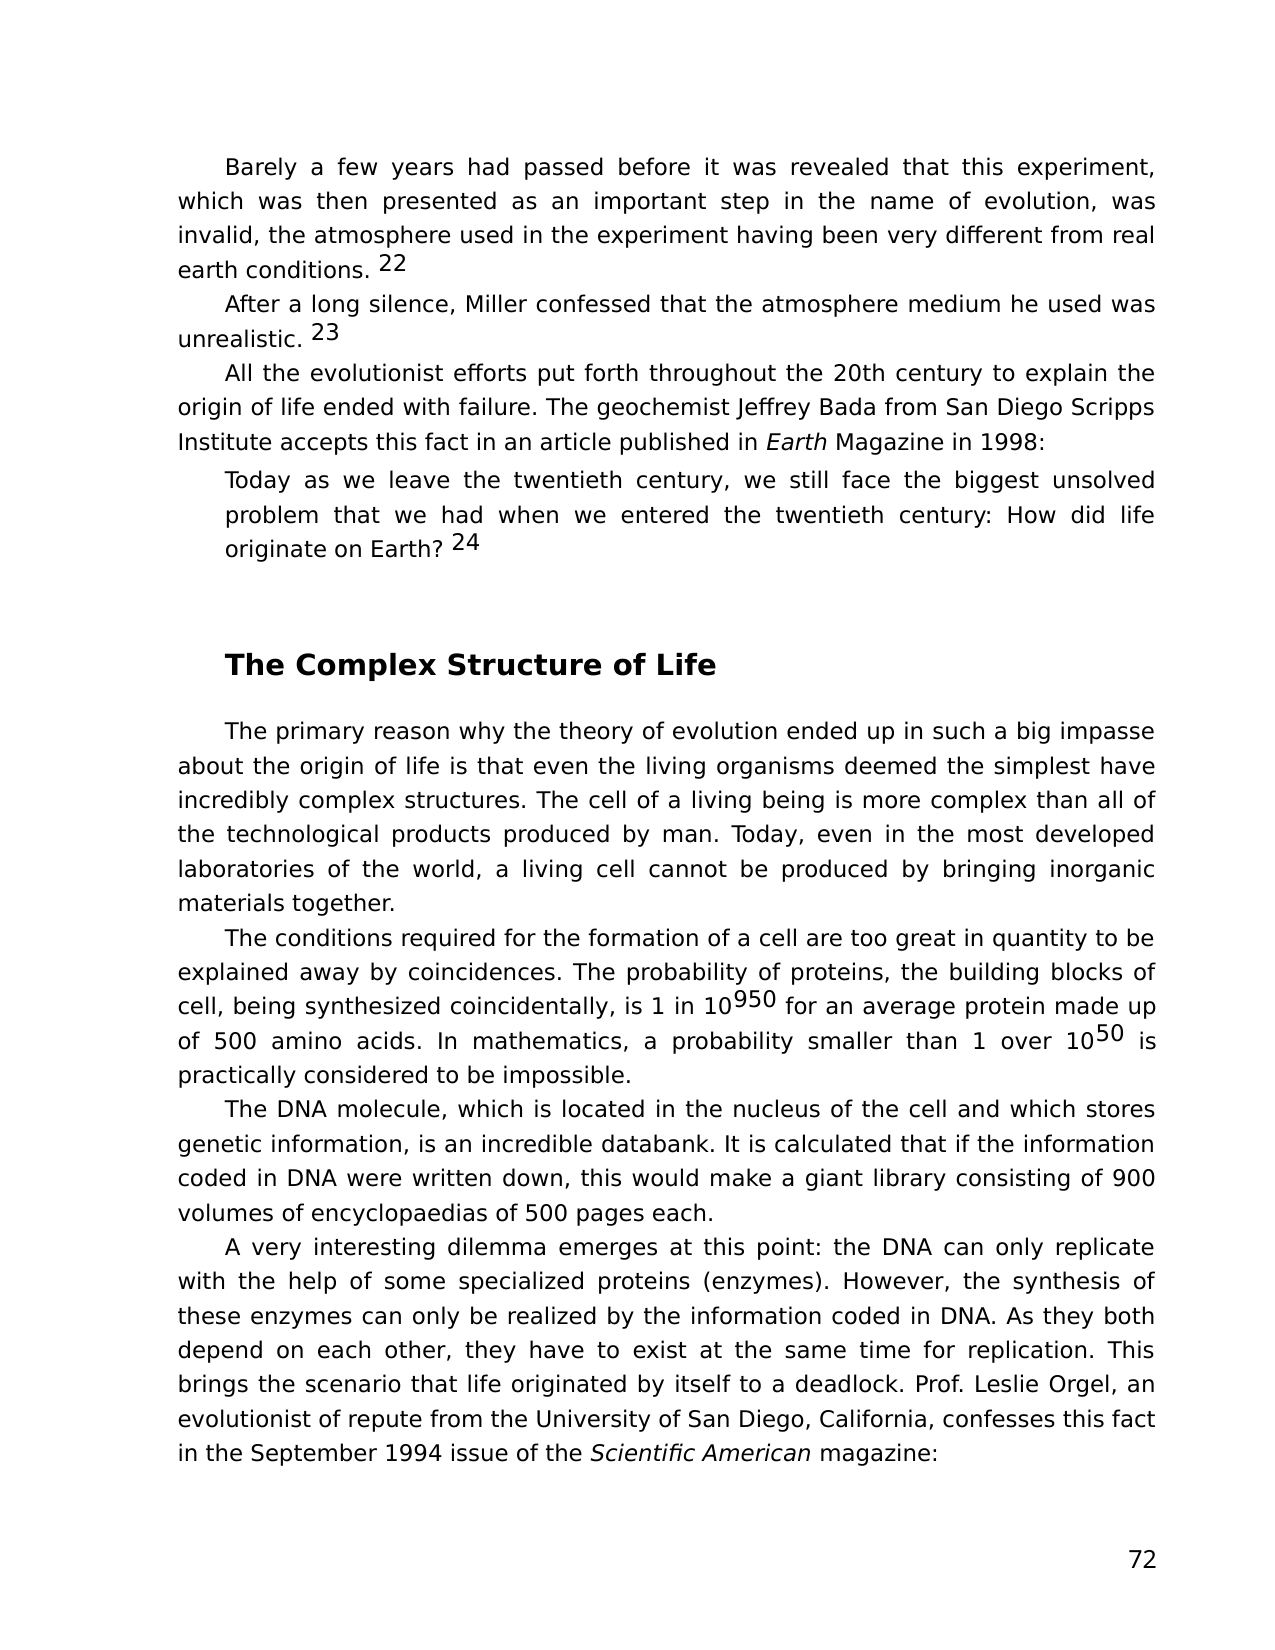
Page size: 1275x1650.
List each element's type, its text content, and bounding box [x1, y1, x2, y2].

text The conditions required for the formation of a cell are too great in quantity to be explained away by coincidences. The probability of proteins, the building blocks of cell, being synthesized coincidentally, is 1 in 10950 for an average protein made up of 500 amino acids. In mathematics, a probability smaller than 1 over 1050 is practically considered to be impossible. [177, 918, 1157, 1090]
text The DNA molecule, which is located in the nucleus of the cell and which stores genetic information, is an incredible databank. It is calculated that if the information coded in DNA were written down, this would make a giant library consisting of 900 volumes of encyclopaedias of 500 pages each. [177, 1090, 1157, 1228]
text All the evolutionist efforts put forth throughout the 20th century to explain the origin of life ended with failure. The geochemist Jeffrey Bada from San Diego Scripps Institute accepts this fact in an article published in Earth Magazine in 1998: [177, 354, 1157, 457]
text A very interesting dilemma emerges at this point: the DNA can only replicate with the help of some specialized proteins (enzymes). However, the synthesis of these enzymes can only be realized by the information coded in DNA. As they both depend on each other, they have to exist at the same time for replication. This brings the scenario that life originated by itself to a deadlock. Prof. Leslie Orgel, an evolutionist of repute from the University of San Diego, California, confesses this fact in the September 1994 issue of the Scientific American magazine: [177, 1228, 1157, 1468]
text Today as we leave the twentieth century, we still face the biggest unsolved problem that we had when we entered the twentieth century: How did life originate on Earth? 24 [224, 461, 1157, 564]
text The primary reason why the theory of evolution ended up in such a big impasse about the origin of life is that even the living organisms deemed the simplest have incredibly complex structures. The cell of a living being is more complex than all of the technological products produced by man. Today, even in the most developed laboratories of the world, a living cell cannot be produced by bringing inorganic materials together. [177, 712, 1157, 918]
text The Complex Structure of Life [177, 649, 1157, 683]
text Barely a few years had passed before it was revealed that this experiment, which was then presented as an important step in the name of evolution, was invalid, the atmosphere used in the experiment having been very different from real earth conditions. 22 [177, 148, 1157, 285]
text After a long silence, Miller confessed that the atmosphere medium he used was unrealistic. 23 [177, 285, 1157, 354]
